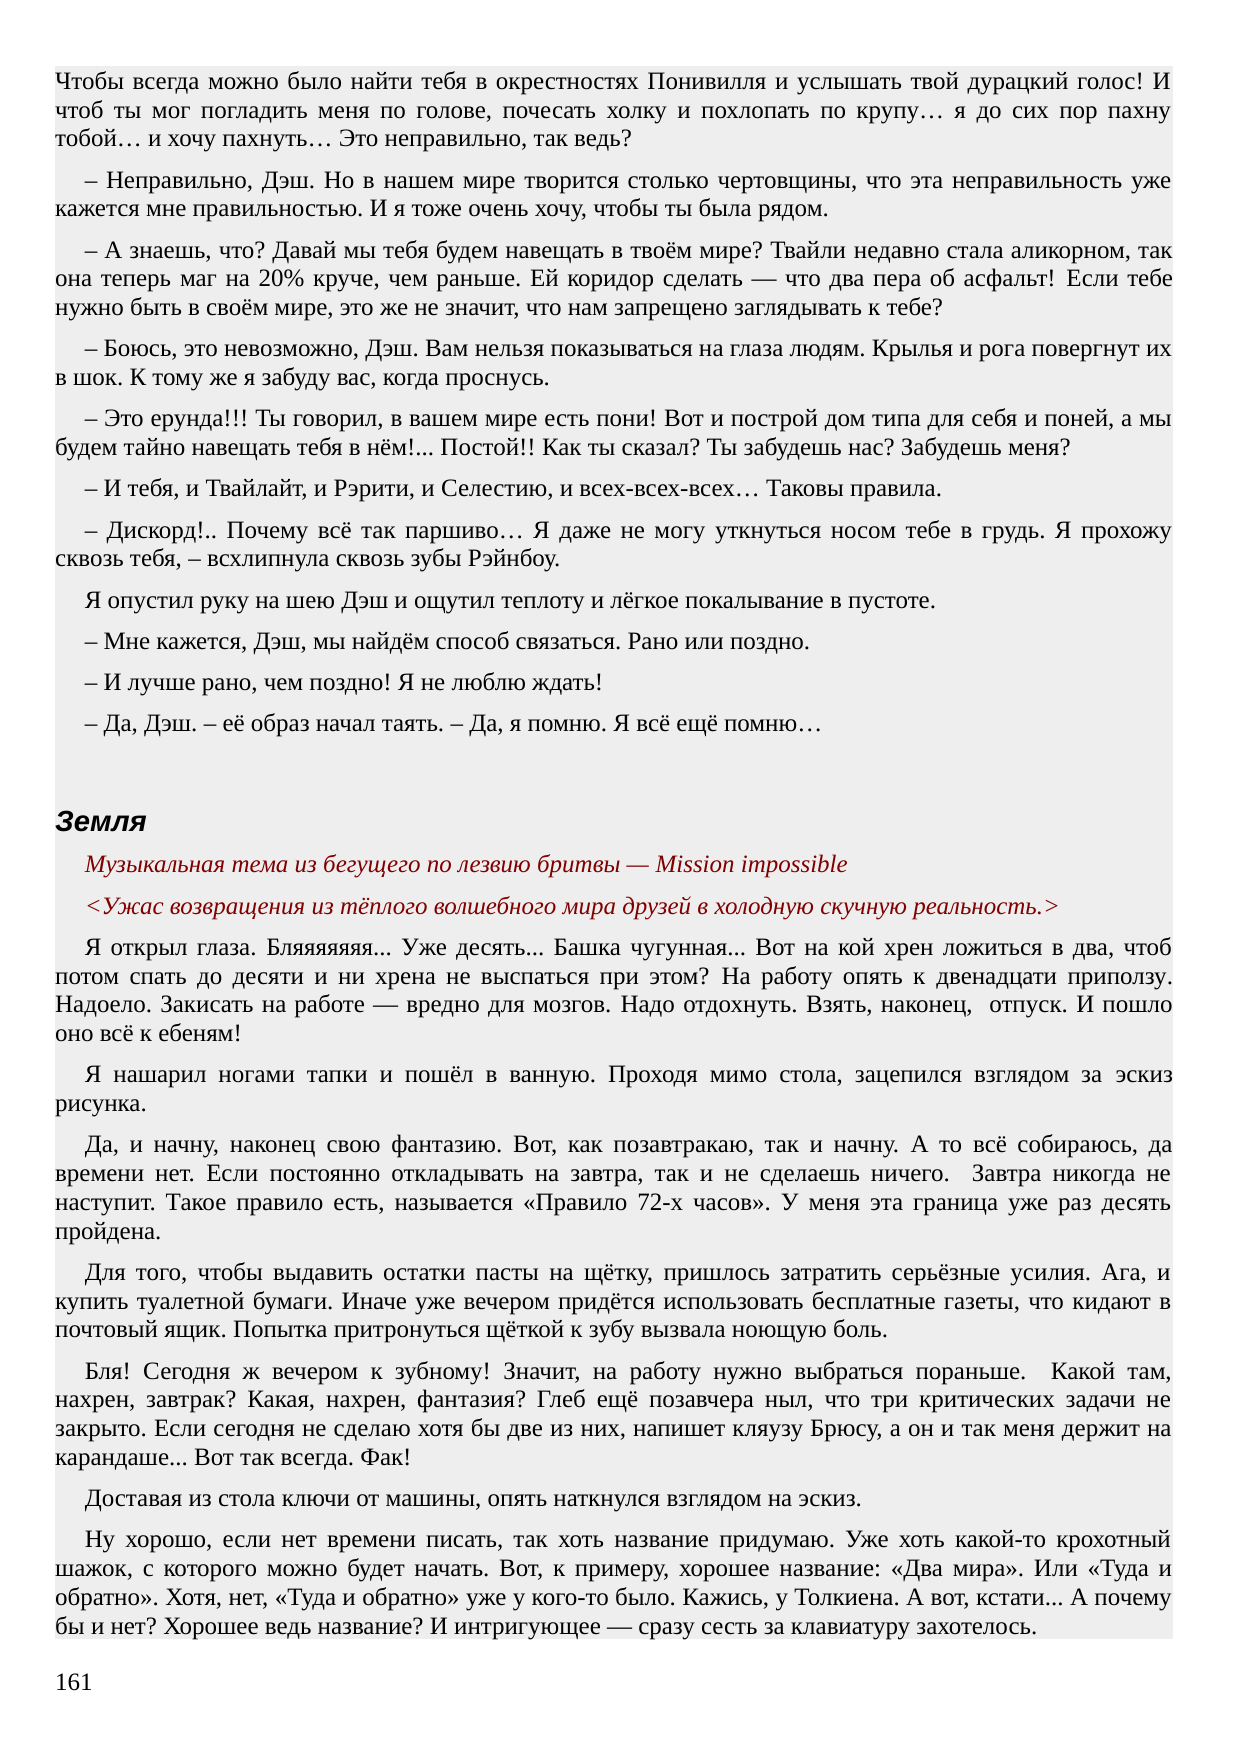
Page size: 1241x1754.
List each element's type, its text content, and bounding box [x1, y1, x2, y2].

text – Это ерунда!!! Ты говорил, в вашем мире есть пони! Вот и построй дом типа для себя и поней, а мы будем тайно навещать тебя в нём!... Постой!! Как ты сказал? Ты забудешь нас? Забудешь меня? [55, 403, 1173, 461]
text Я опустил руку на шею Дэш и ощутил теплоту и лёгкое покалывание в пустоте. [55, 585, 1173, 613]
text <Ужас возвращения из тёплого волшебного мира друзей в холодную скучную реальность.> [55, 891, 1173, 919]
text – Боюсь, это невозможно, Дэш. Вам нельзя показываться на глаза людям. Крылья и рога повергнут их в шок. К тому же я забуду вас, когда проснусь. [55, 333, 1173, 391]
text – Мне кажется, Дэш, мы найдём способ связаться. Рано или поздно. [55, 626, 1173, 655]
text Я нашарил ногами тапки и пошёл в ванную. Проходя мимо стола, зацепился взглядом за эскиз рисунка. [55, 1059, 1173, 1117]
text Бля! Сегодня ж вечером к зубному! Значит, на работу нужно выбраться пораньше. Какой там, нахрен, завтрак? Какая, нахрен, фантазия? Глеб ещё позавчера ныл, что три критических задачи не закрыто. Если сегодня не сделаю хотя бы две из них, напишет кляузу Брюсу, а он и так меня держит на карандаше... Вот так всегда. Фак! [55, 1356, 1173, 1471]
text – И лучше рано, чем поздно! Я не люблю ждать! [55, 667, 1173, 696]
text – Неправильно, Дэш. Но в нашем мире творится столько чертовщины, что эта неправильность уже кажется мне правильностью. И я тоже очень хочу, чтобы ты была рядом. [55, 165, 1173, 222]
text Доставая из стола ключи от машины, опять наткнулся взглядом на эскиз. [55, 1483, 1173, 1512]
text Ну хорошо, если нет времени писать, так хоть название придумаю. Уже хоть какой-то крохотный шажок, с которого можно будет начать. Вот, к примеру, хорошее название: «Два мира». Или «Туда и обратно». Хотя, нет, «Туда и обратно» уже у кого-то было. Кажись, у Толкиена. А вот, кстати... А почему бы и нет? Хорошее ведь название? И интригующее — сразу сесть за клавиатуру захотелось. [55, 1524, 1173, 1639]
text Музыкальная тема из бегущего по лезвию бритвы — Mission impossible [55, 849, 1173, 878]
text – Да, Дэш. – её образ начал таять. – Да, я помню. Я всё ещё помню… [55, 708, 1173, 737]
text Чтобы всегда можно было найти тебя в окрестностях Понивилля и услышать твой дурацкий голос! И чтоб ты мог погладить меня по голове, почесать холку и похлопать по крупу… я до сих пор пахну тобой… и хочу пахнуть… Это неправильно, так ведь? [55, 66, 1173, 152]
text Для того, чтобы выдавить остатки пасты на щётку, пришлось затратить серьёзные усилия. Ага, и купить туалетной бумаги. Иначе уже вечером придётся использовать бесплатные газеты, что кидают в почтовый ящик. Попытка притронуться щёткой к зубу вызвала ноющую боль. [55, 1257, 1173, 1343]
text – Дискорд!.. Почему всё так паршиво… Я даже не могу уткнуться носом тебе в грудь. Я прохожу сквозь тебя, – всхлипнула сквозь зубы Рэйнбоу. [55, 515, 1173, 572]
subtitle Земля [55, 803, 1173, 837]
text – А знаешь, что? Давай мы тебя будем навещать в твоём мире? Твайли недавно стала аликорном, так она теперь маг на 20% круче, чем раньше. Ей коридор сделать — что два пера об асфальт! Если тебе нужно быть в своём мире, это же не значит, что нам запрещено заглядывать к тебе? [55, 235, 1173, 321]
text Да, и начну, наконец свою фантазию. Вот, как позавтракаю, так и начну. А то всё собираюсь, да времени нет. Если постоянно откладывать на завтра, так и не сделаешь ничего. Завтра никогда не наступит. Такое правило есть, называется «Правило 72-х часов». У меня эта граница уже раз десять пройдена. [55, 1129, 1173, 1244]
text Я открыл глаза. Бляяяяяяя... Уже десять... Башка чугунная... Вот на кой хрен ложиться в два, чтоб потом спать до десяти и ни хрена не выспаться при этом? На работу опять к двенадцати приползу. Надоело. Закисать на работе — вредно для мозгов. Надо отдохнуть. Взять, наконец, отпуск. И пошло оно всё к ебеням! [55, 932, 1173, 1047]
text – И тебя, и Твайлайт, и Рэрити, и Селестию, и всех-всех-всех… Таковы правила. [55, 473, 1173, 502]
